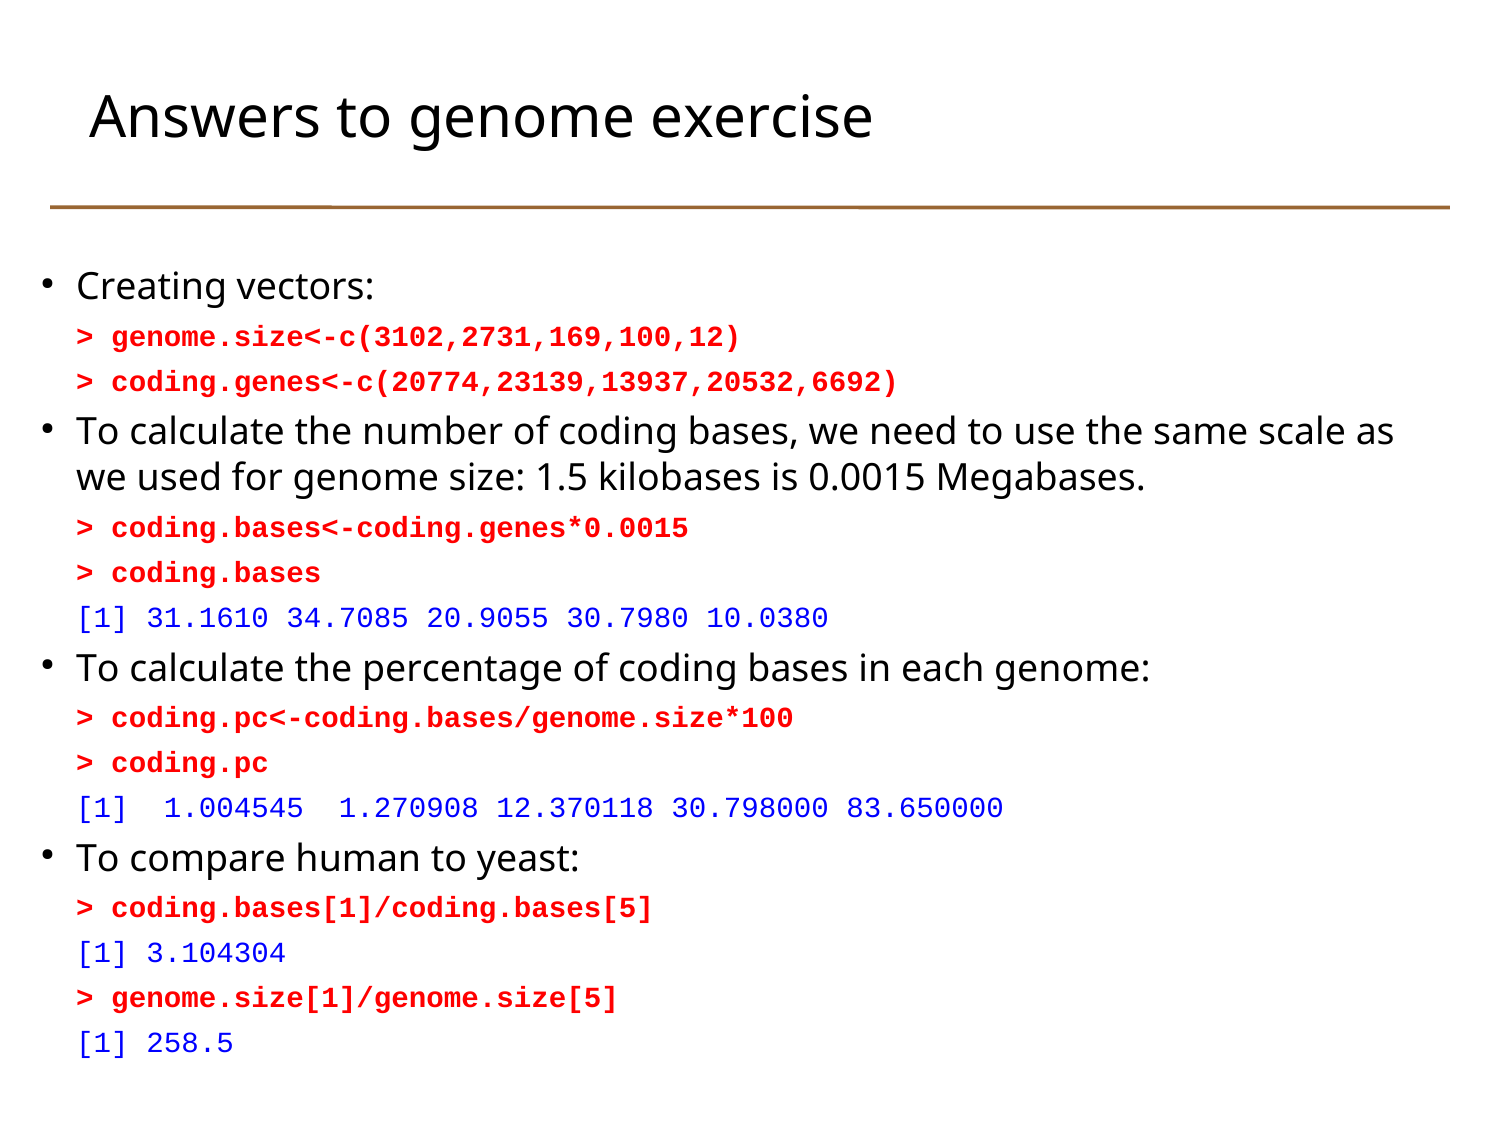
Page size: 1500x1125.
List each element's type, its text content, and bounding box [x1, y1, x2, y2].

list Creating vectors: > genome.size<-c(3102,2731,169,100,12) > coding.genes<-c(20774,23139,13937,20532,6692) To calculate the number of coding bases, we need to use the same scale as we used for genome size: 1.5 kilobases is 0.0015 Megabases. > coding.bases<-coding.genes*0.0015 > coding.bases [1] 31.1610 34.7085 20.9055 30.7980 10.0380 To calculate the percentage of coding bases in each genome: > coding.pc<-coding.bases/genome.size*100 > coding.pc [1] 1.004545 1.270908 12.370118 30.798000 83.650000 To compare human to yeast: > coding.bases[1]/coding.bases[5] [1] 3.104304 > genome.size[1]/genome.size[5] [1] 258.5 [40, 261, 1416, 1093]
title Answers to genome exercise [75, 48, 1422, 249]
